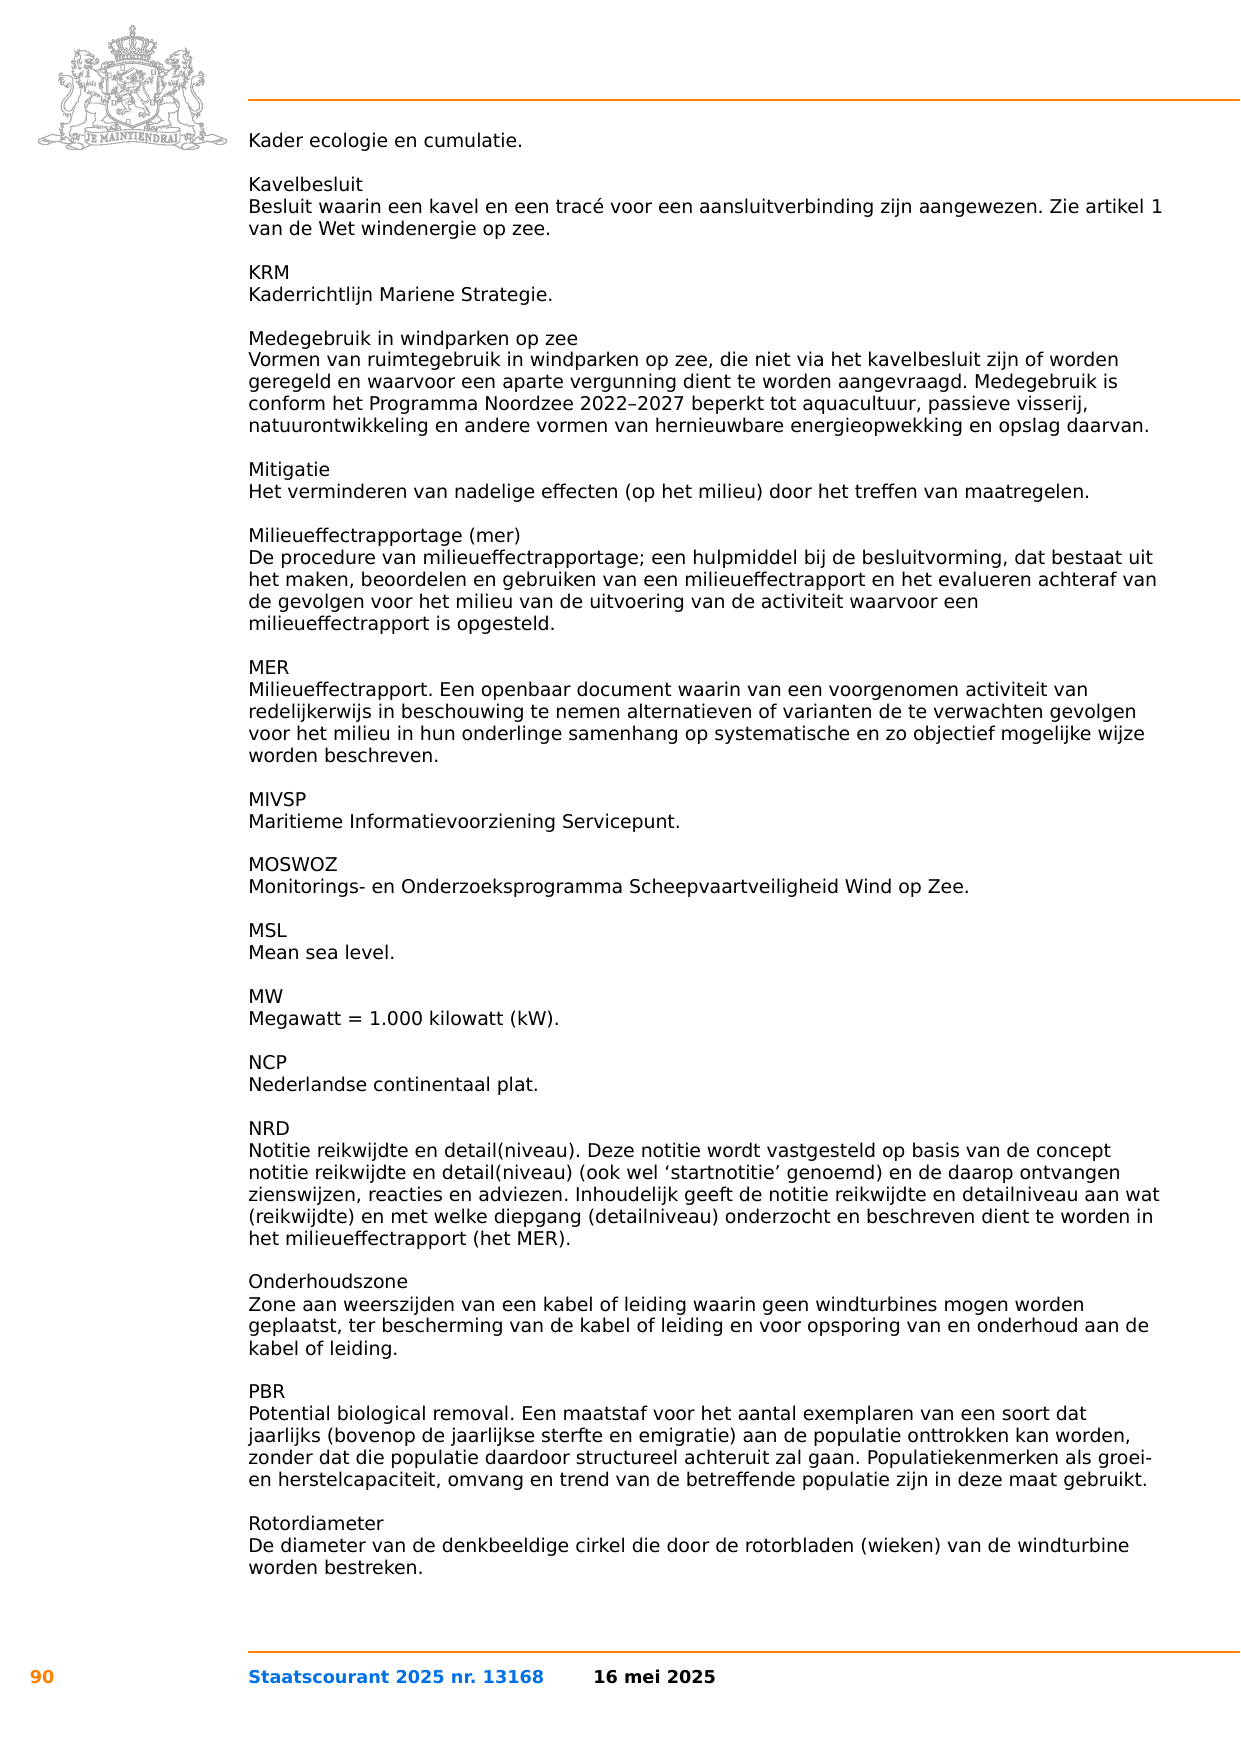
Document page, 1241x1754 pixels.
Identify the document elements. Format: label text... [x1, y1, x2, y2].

text Medegebruik in windparken op zee [248, 327, 1163, 349]
text MER [248, 657, 1163, 679]
text Megawatt = 1.000 kilowatt (kW). [248, 1008, 1163, 1030]
text Milieueffectrapport. Een openbaar document waarin van een voorgenomen activiteit van redelijkerwijs in beschouwing te nemen alternatieven of varianten de te verwachten gevolgen voor het milieu in hun onderlinge samenhang op systematische en zo objectief mogelijke wijze worden beschreven. [248, 679, 1163, 767]
text PBR [248, 1381, 1163, 1403]
text Het verminderen van nadelige effecten (op het milieu) door het treffen van maatregelen. [248, 481, 1163, 503]
text Mitigatie [248, 459, 1163, 481]
text MOSWOZ [248, 854, 1163, 876]
picture [38, 25, 227, 150]
text Kavelbesluit [248, 174, 1163, 196]
text De procedure van milieueffectrapportage; een hulpmiddel bij de besluitvorming, dat bestaat uit het maken, beoordelen en gebruiken van een milieueffectrapport en het evalueren achteraf van de gevolgen voor het milieu van de uitvoering van de activiteit waarvoor een milieueffectrapport is opgesteld. [248, 547, 1163, 635]
text Kader ecologie en cumulatie. [248, 130, 1163, 152]
text MIVSP [248, 788, 1163, 811]
text Potential biological removal. Een maatstaf voor het aantal exemplaren van een soort dat jaarlijks (bovenop de jaarlijkse sterfte en emigratie) aan de populatie onttrokken kan worden, zonder dat die populatie daardoor structureel achteruit zal gaan. Populatiekenmerken als groei- en herstelcapaciteit, omvang en trend van de betreffende populatie zijn in deze maat gebruikt. [248, 1403, 1163, 1491]
text NRD [248, 1118, 1163, 1140]
text Milieueffectrapportage (mer) [248, 525, 1163, 547]
text Mean sea level. [248, 942, 1163, 964]
text Onderhoudszone [248, 1271, 1163, 1293]
text Notitie reikwijdte en detail(niveau). Deze notitie wordt vastgesteld op basis van de concept notitie reikwijdte en detail(niveau) (ook wel ‘startnotitie’ genoemd) en de daarop ontvangen zienswijzen, reacties en adviezen. Inhoudelijk geeft de notitie reikwijdte en detailniveau aan wat (reikwijdte) en met welke diepgang (detailniveau) onderzocht en beschreven dient te worden in het milieueffectrapport (het MER). [248, 1140, 1163, 1249]
text Nederlandse continentaal plat. [248, 1074, 1163, 1096]
text Kaderrichtlijn Mariene Strategie. [248, 283, 1163, 306]
text NCP [248, 1052, 1163, 1074]
text Rotordiameter [248, 1513, 1163, 1535]
text Monitorings- en Onderzoeksprogramma Scheepvaartveiligheid Wind op Zee. [248, 876, 1163, 898]
text De diameter van de denkbeeldige cirkel die door de rotorbladen (wieken) van de windturbine worden bestreken. [248, 1535, 1163, 1579]
text Zone aan weerszijden van een kabel of leiding waarin geen windturbines mogen worden geplaatst, ter bescherming van de kabel of leiding en voor opsporing van en onderhoud aan de kabel of leiding. [248, 1293, 1163, 1359]
text MW [248, 986, 1163, 1008]
text Besluit waarin een kavel en een tracé voor een aansluitverbinding zijn aangewezen. Zie artikel 1 van de Wet windenergie op zee. [248, 196, 1163, 240]
text KRM [248, 262, 1163, 283]
text Maritieme Informatievoorziening Servicepunt. [248, 811, 1163, 832]
text MSL [248, 920, 1163, 942]
text Vormen van ruimtegebruik in windparken op zee, die niet via het kavelbesluit zijn of worden geregeld en waarvoor een aparte vergunning dient te worden aangevraagd. Medegebruik is conform het Programma Noordzee 2022–2027 beperkt tot aquacultuur, passieve visserij, natuurontwikkeling en andere vormen van hernieuwbare energieopwekking en opslag daarvan. [248, 349, 1163, 437]
